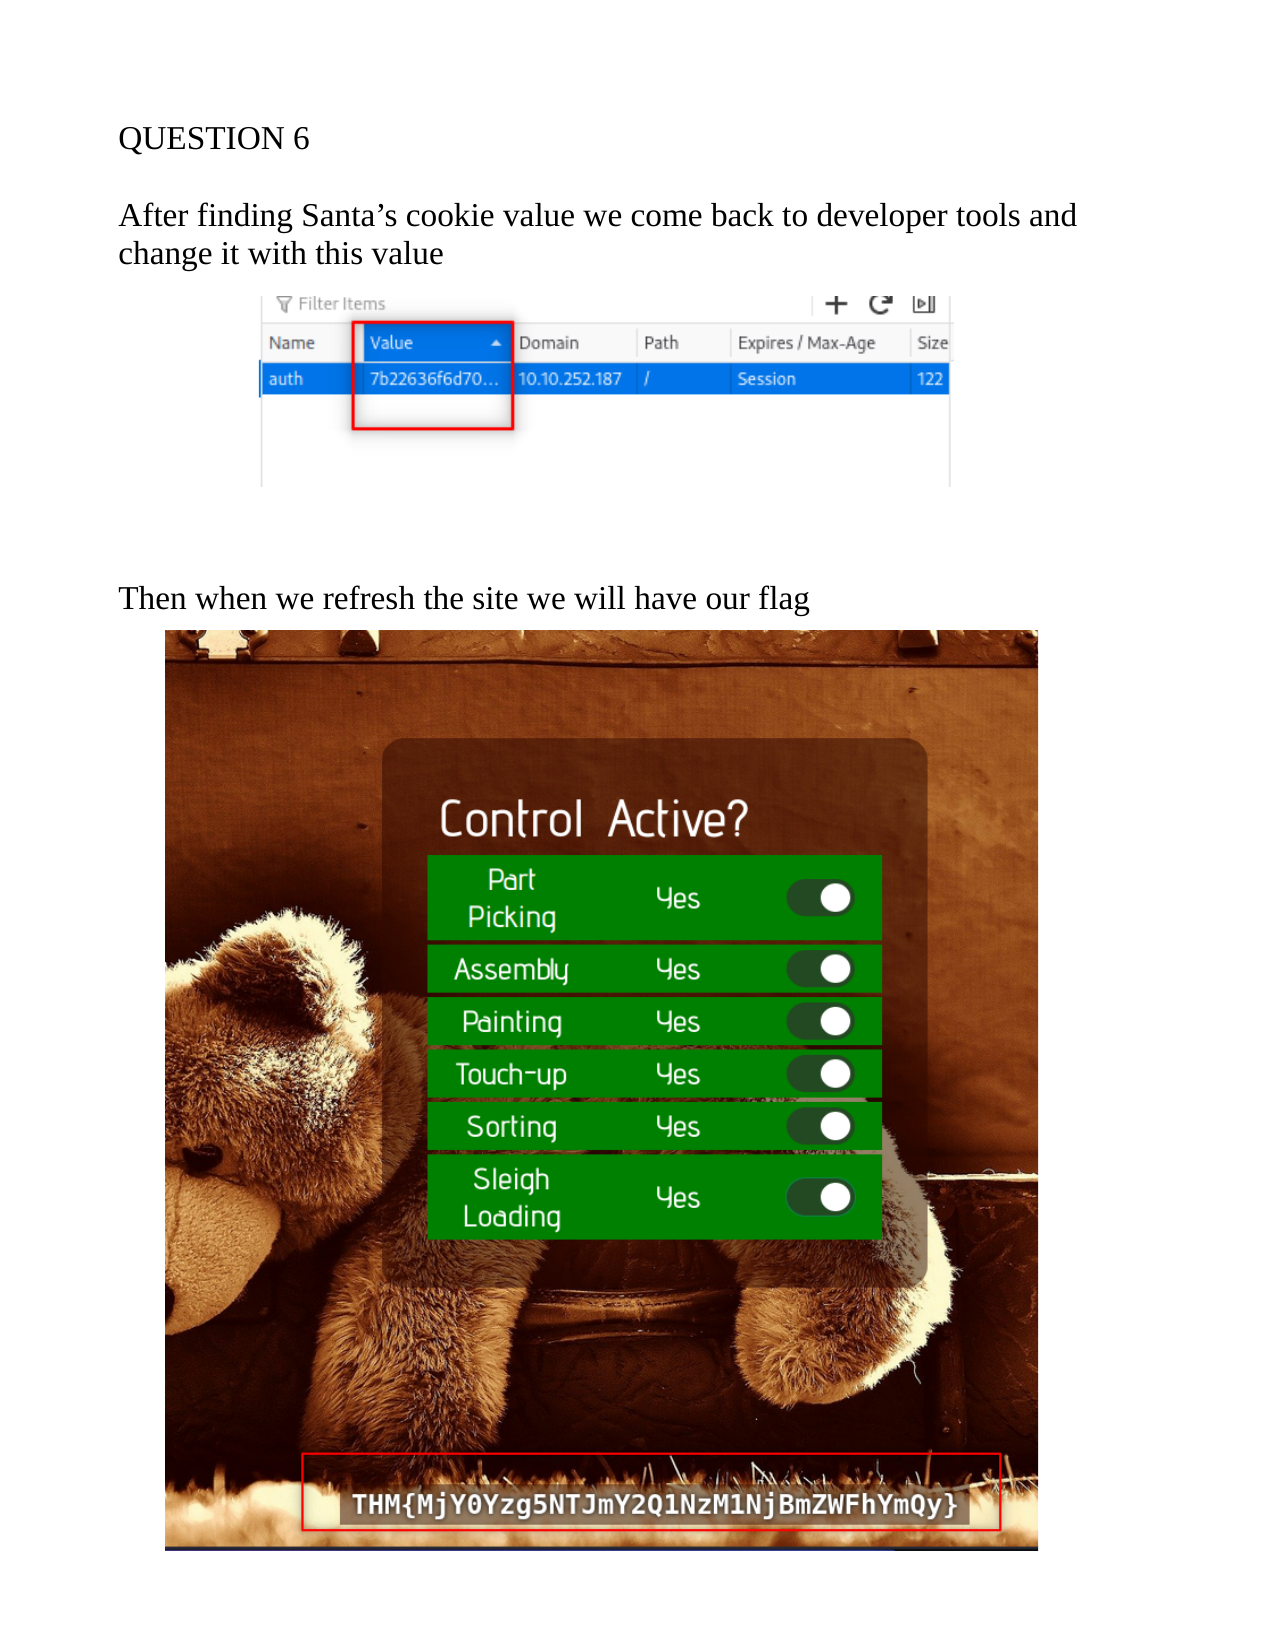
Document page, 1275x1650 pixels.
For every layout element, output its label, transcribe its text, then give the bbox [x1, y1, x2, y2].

text QUESTION 6 [118, 118, 1157, 156]
text After finding Santa’s cookie value we come back to developer tools and change it with this value [118, 195, 1157, 271]
picture [258, 296, 954, 487]
text Then when we refresh the site we will have our flag [118, 578, 1157, 616]
picture [165, 630, 1039, 1551]
